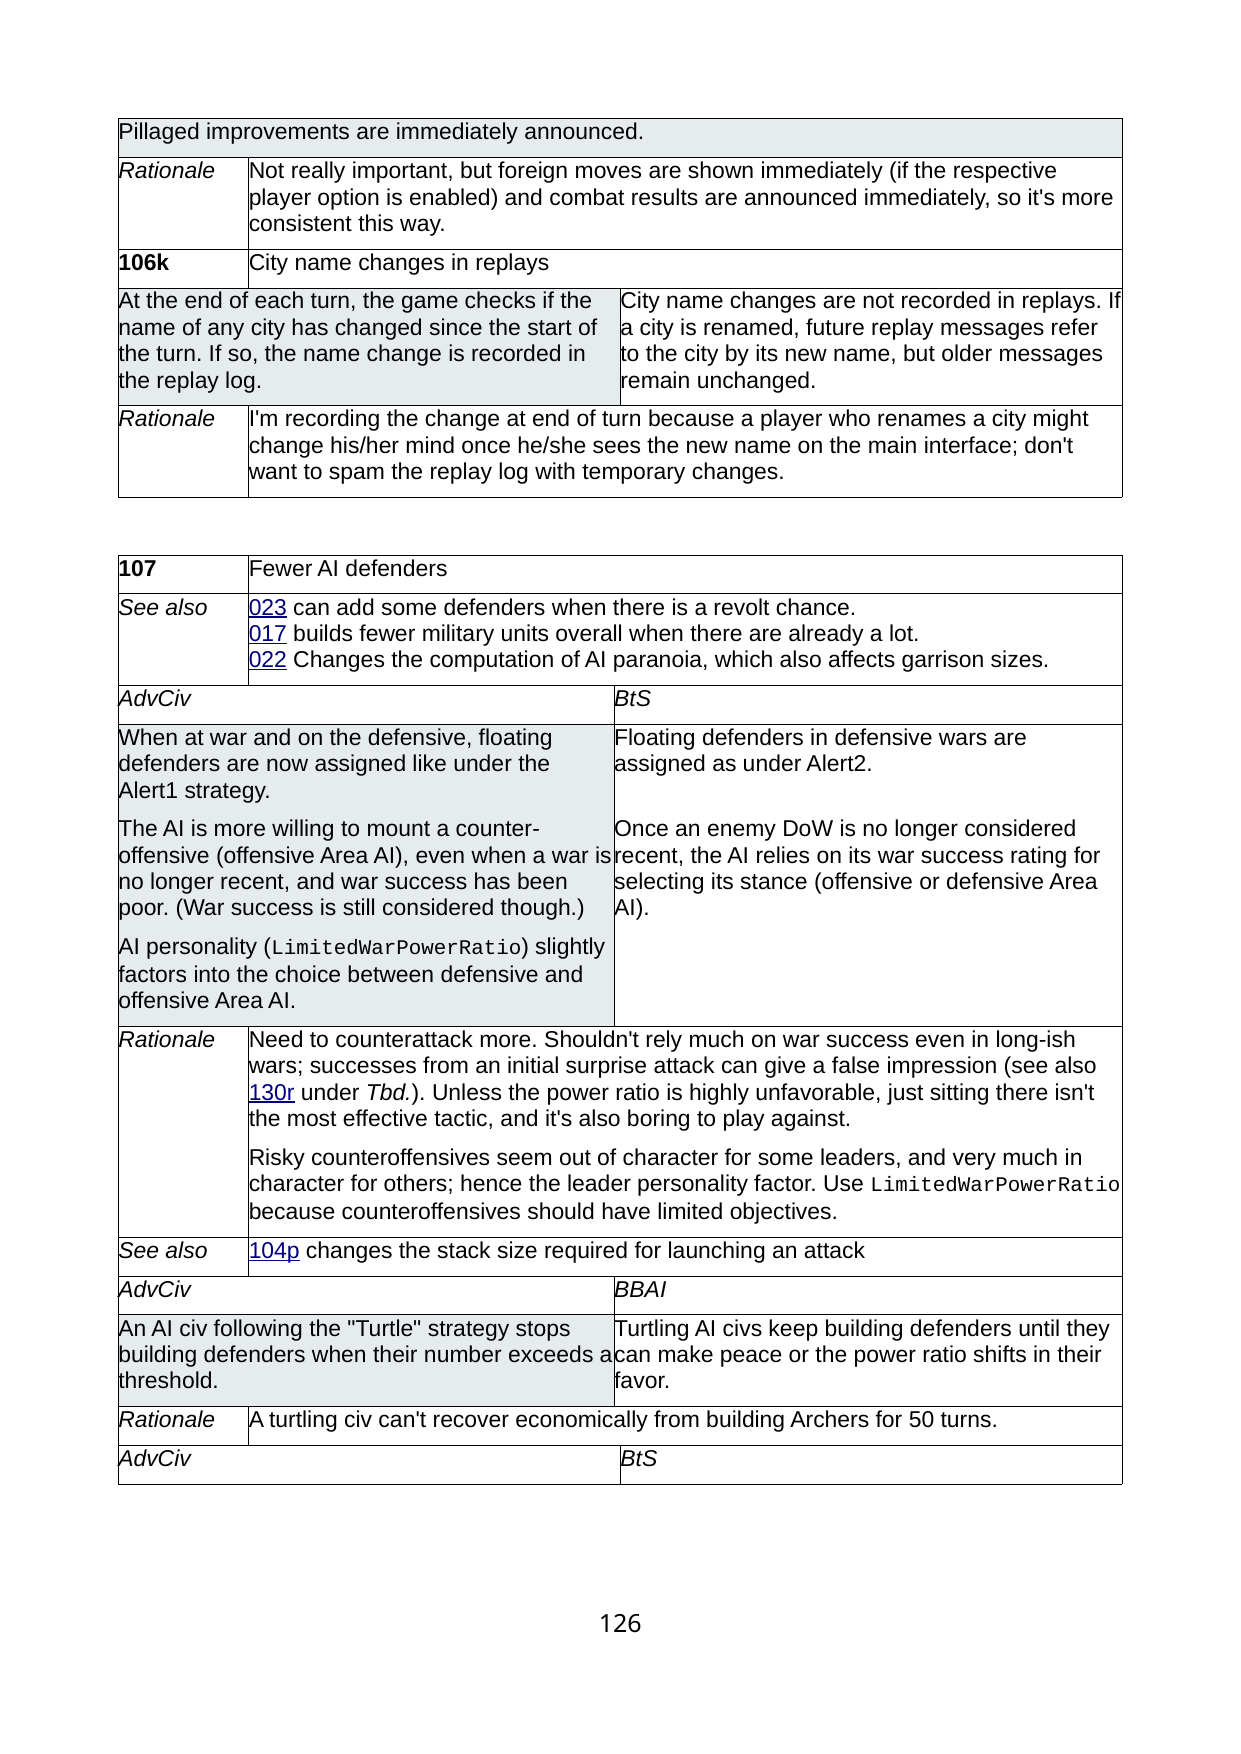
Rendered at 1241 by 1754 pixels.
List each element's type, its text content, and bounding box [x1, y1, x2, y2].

table_cell An AI civ following the "Turtle" strategy stops building defenders when their number exceeds a threshold. [119, 1315, 614, 1406]
table_cell See also [119, 1238, 248, 1276]
table_cell BtS [621, 1446, 1122, 1484]
table_cell When at war and on the defensive, floating defenders are now assigned like under the Alert1 strategy. The AI is more willing to mount a counter­offensive (offensive Area AI), even when a war is no longer recent, and war success has been poor. (War success is still considered though.) AI personality (LimitedWarPowerRatio) slightly factors into the choice between defensive and offensive Area AI. [119, 725, 614, 1026]
table_cell Floating defenders in defensive wars are assigned as under Alert2. Once an enemy DoW is no longer considered recent, the AI relies on its war success rating for selecting its stance (offensive or defensive Area AI). [615, 725, 1122, 1026]
table_cell City name changes are not recorded in replays. If a city is renamed, future replay messages refer to the city by its new name, but older messages remain unchanged. [621, 289, 1122, 405]
table_cell 104p changes the stack size required for launching an attack [249, 1238, 1122, 1276]
table_header Fewer AI defenders [249, 556, 1122, 593]
table_cell City name changes in replays [249, 250, 1122, 287]
table_cell BBAI [615, 1277, 1122, 1314]
table_cell AdvCiv [119, 1446, 620, 1484]
table_cell AdvCiv [119, 1277, 614, 1314]
table_cell Need to counterattack more. Shouldn't rely much on war success even in long-ish wars; successes from an initial surprise attack can give a false impression (see also 130r under Tbd.). Unless the power ratio is highly unfavorable, just sitting there isn't the most effective tactic, and it's also boring to play against. Risky counteroffensives seem out of character for some leaders, and very much in character for others; hence the leader personality factor. Use LimitedWarPowerRatio because counteroffensives should have limited objectives. [249, 1027, 1122, 1237]
table_cell Turtling AI civs keep building defenders until they can make peace or the power ratio shifts in their favor. [615, 1315, 1122, 1406]
table_cell Rationale [119, 406, 248, 497]
table_header 107 [119, 556, 248, 593]
table_cell Pillaged improvements are immediately announced. [119, 119, 1122, 157]
table_cell Rationale [119, 1407, 248, 1445]
table_cell BtS [615, 686, 1122, 724]
table_cell Rationale [119, 158, 248, 248]
table_cell See also [119, 594, 248, 685]
table_cell 106k [119, 250, 248, 287]
table_cell Not really important, but foreign moves are shown immediately (if the respective player option is enabled) and combat results are announced immediately, so it's more consistent this way. [249, 158, 1122, 248]
table_cell I'm recording the change at end of turn because a player who renames a city might change his/her mind once he/she sees the new name on the main interface; don't want to spam the replay log with temporary changes. [249, 406, 1122, 497]
table_cell A turtling civ can't recover economically from building Archers for 50 turns. [249, 1407, 1122, 1445]
table_cell At the end of each turn, the game checks if the name of any city has changed since the start of the turn. If so, the name change is recorded in the replay log. [119, 289, 620, 405]
table_cell 023 can add some defenders when there is a revolt chance. 017 builds fewer military units overall when there are already a lot. 022 Changes the computation of AI paranoia, which also affects garrison sizes. [249, 594, 1122, 685]
table_cell Rationale [119, 1027, 248, 1237]
table_cell AdvCiv [119, 686, 614, 724]
